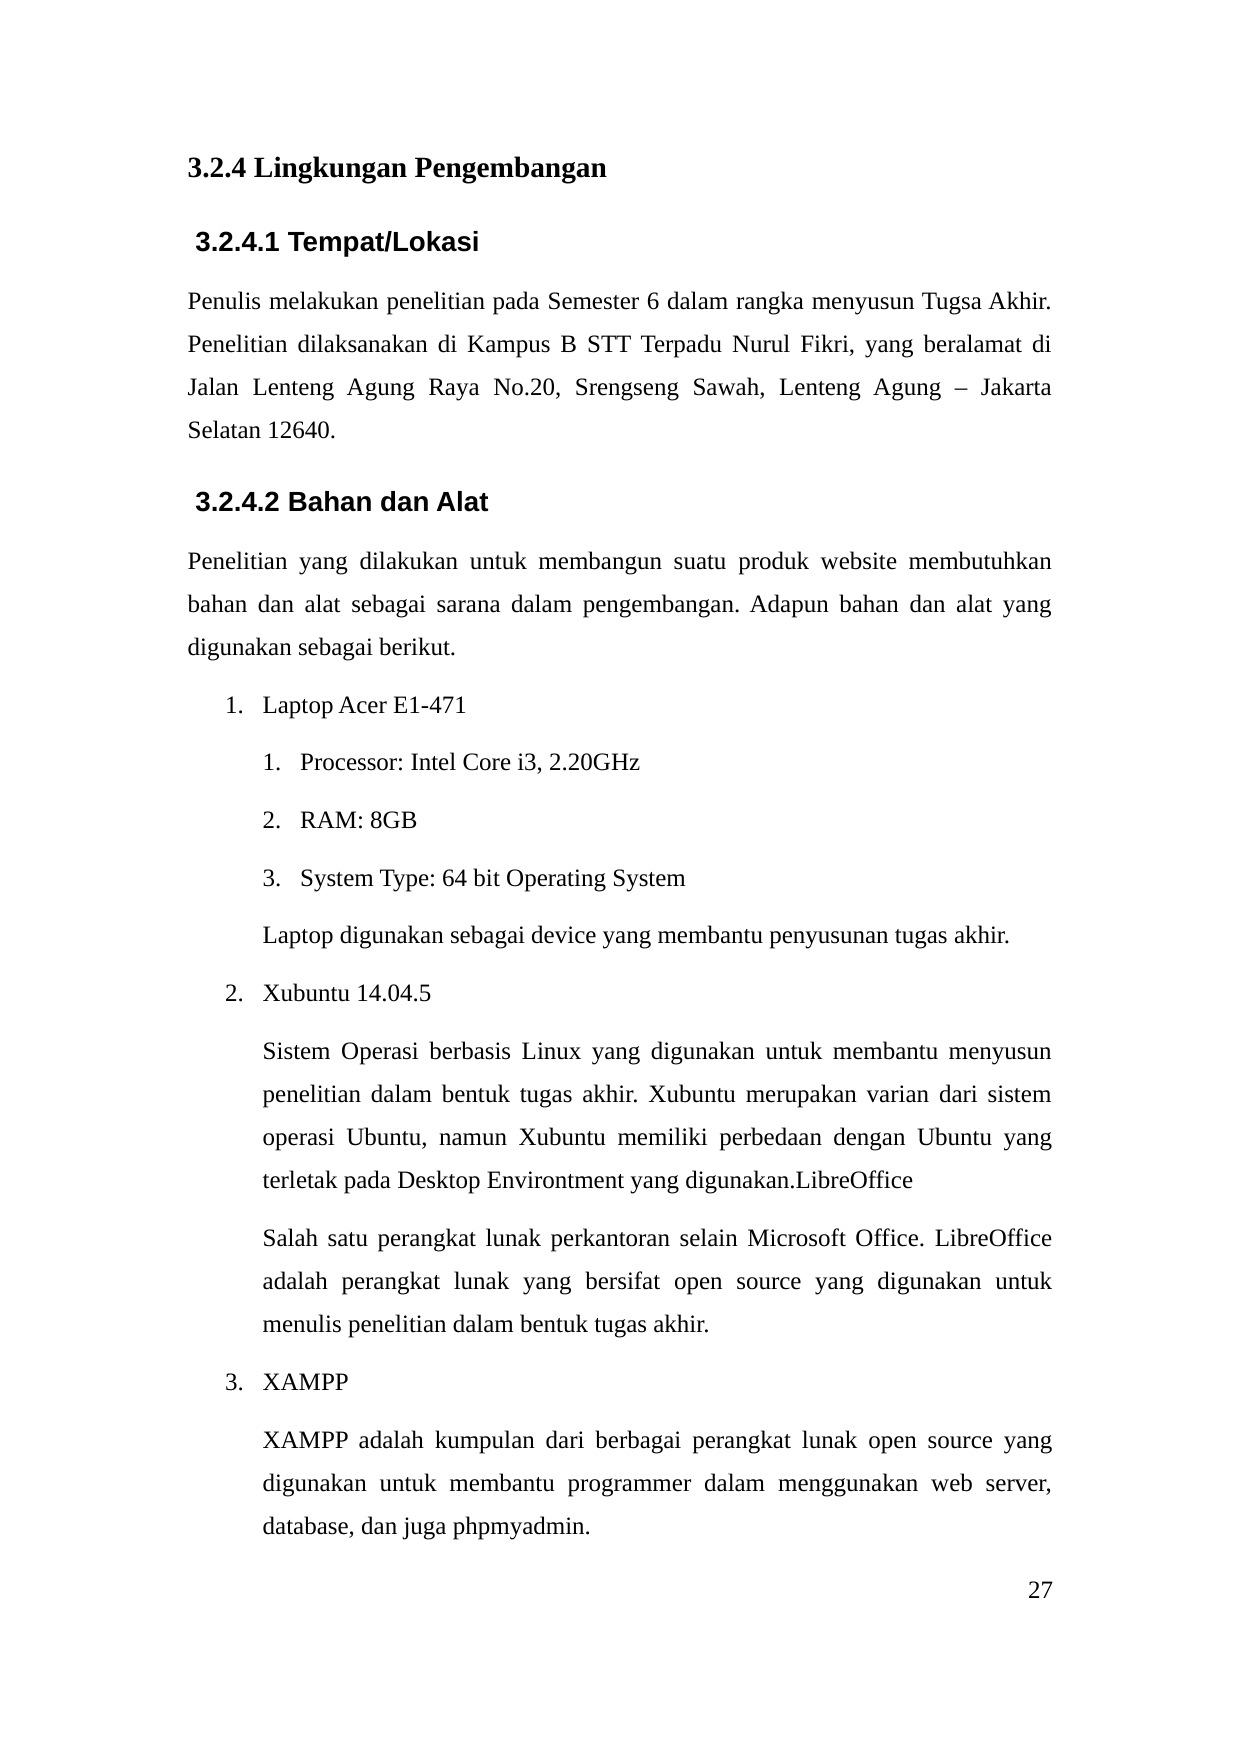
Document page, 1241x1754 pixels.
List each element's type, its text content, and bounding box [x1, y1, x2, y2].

list System Type: 64 bit Operating System [262, 863, 1053, 892]
text Penelitian yang dilakukan untuk membangun suatu produk website membutuhkan bahan dan alat sebagai sarana dalam pengembangan. Adapun bahan dan alat yang digunakan sebagai berikut. [187, 546, 1053, 661]
list Laptop digunakan sebagai device yang membantu penyusunan tugas akhir. [225, 921, 1053, 949]
list Laptop Acer E1-471 [225, 690, 1053, 718]
subtitle Bahan dan Alat [187, 486, 1053, 517]
list Xubuntu 14.04.5 [225, 978, 1053, 1007]
list XAMPP [225, 1367, 1053, 1396]
list Salah satu perangkat lunak perkantoran selain Microsoft Office. LibreOffice adalah perangkat lunak yang bersifat open source yang digunakan untuk menulis penelitian dalam bentuk tugas akhir. [225, 1223, 1053, 1338]
list Processor: Intel Core i3, 2.20GHz [262, 747, 1053, 776]
text Penulis melakukan penelitian pada Semester 6 dalam rangka menyusun Tugsa Akhir. Penelitian dilaksanakan di Kampus B STT Terpadu Nurul Fikri, yang beralamat di Jalan Lenteng Agung Raya No.20, Srengseng Sawah, Lenteng Agung – Jakarta Selatan 12640. [187, 286, 1053, 444]
list XAMPP adalah kumpulan dari berbagai perangkat lunak open source yang digunakan untuk membantu programmer dalam menggunakan web server, database, dan juga phpmyadmin. [225, 1425, 1053, 1540]
list RAM: 8GB [262, 805, 1053, 834]
subtitle Lingkungan Pengembangan [187, 150, 1053, 184]
subtitle Tempat/Lokasi [187, 226, 1053, 257]
list Sistem Operasi berbasis Linux yang digunakan untuk membantu menyusun penelitian dalam bentuk tugas akhir. Xubuntu merupakan varian dari sistem operasi Ubuntu, namun Xubuntu memiliki perbedaan dengan Ubuntu yang terletak pada Desktop Environtment yang digunakan.LibreOffice [225, 1036, 1053, 1194]
